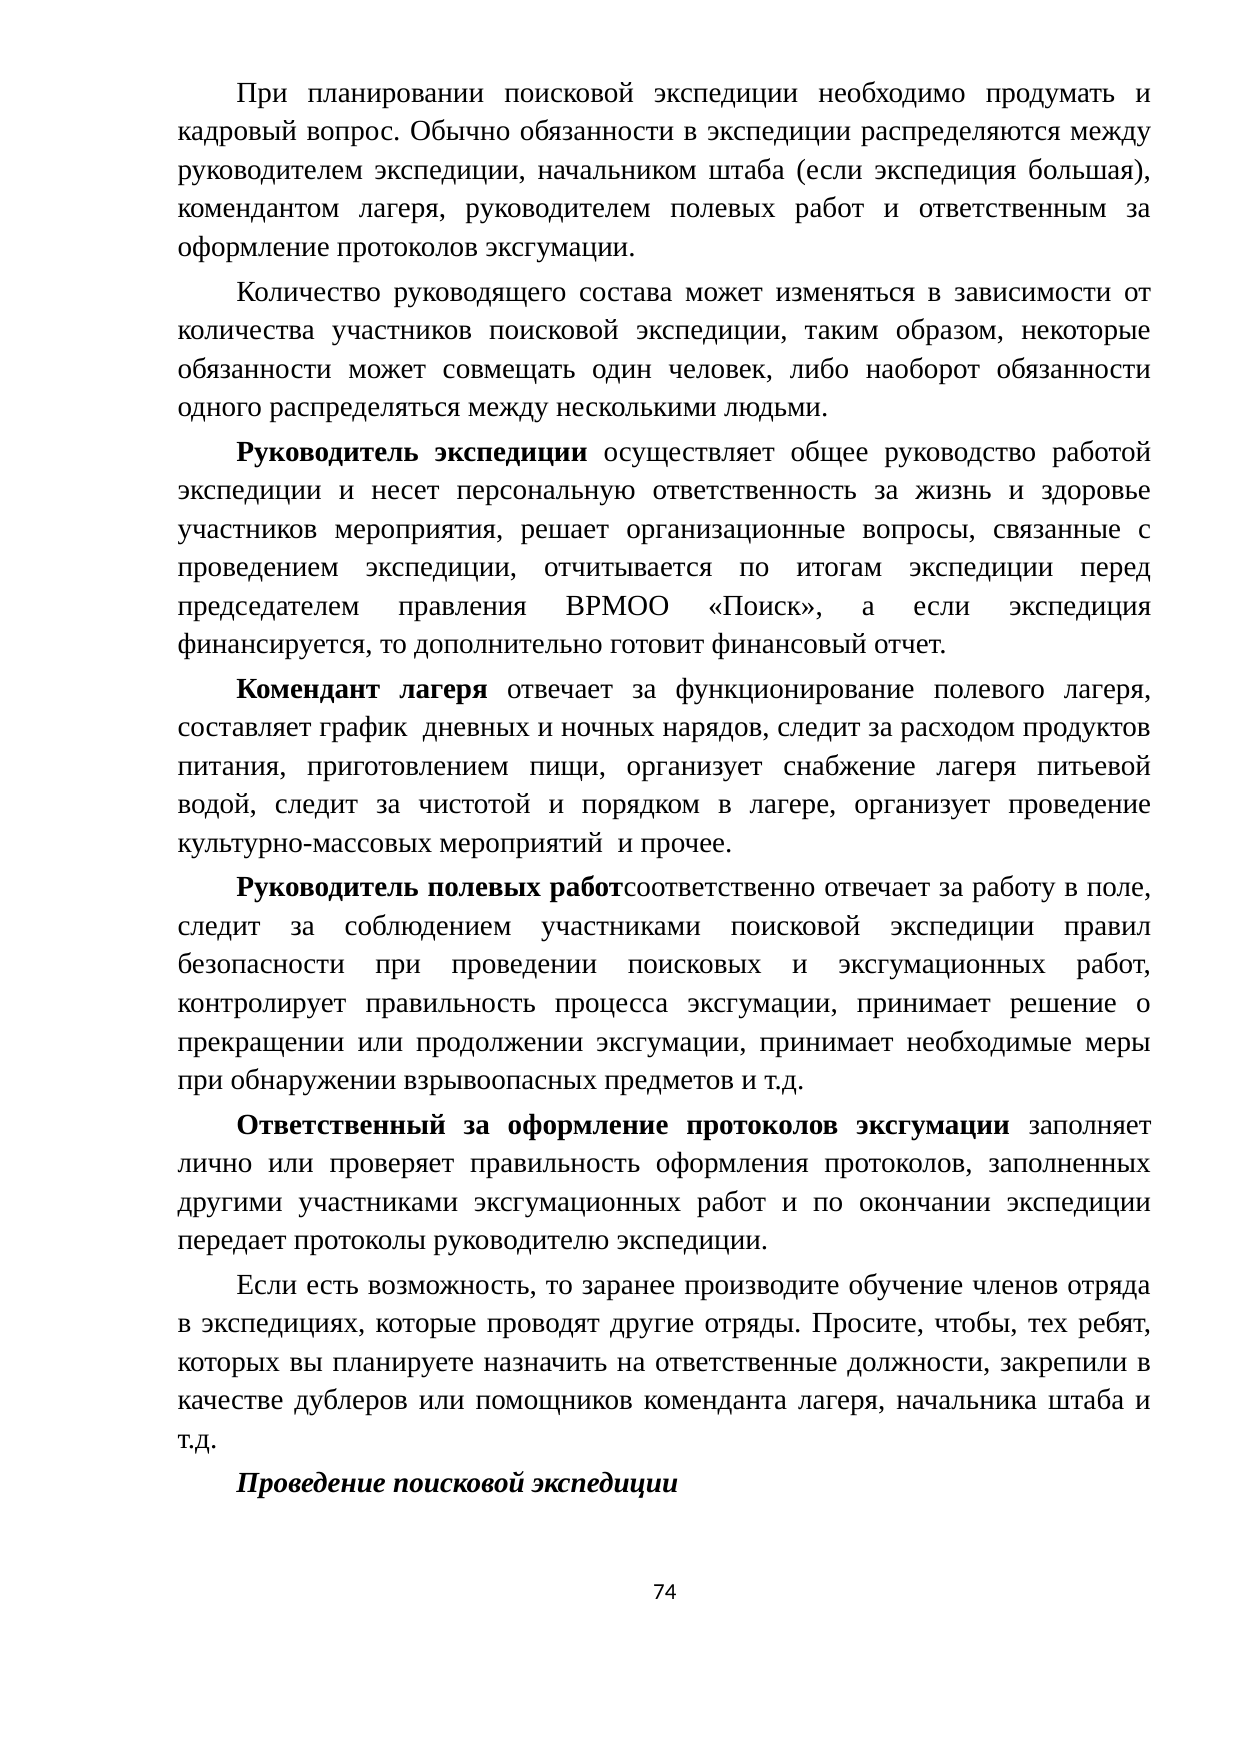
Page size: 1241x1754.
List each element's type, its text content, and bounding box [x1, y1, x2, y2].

text Ответственный за оформление протоколов эксгумации заполняет лично или проверяет правильность оформления протоколов, заполненных другими участниками эксгумационных работ и по окончании экспедиции передает протоколы руководителю экспедиции. [177, 1107, 1152, 1256]
text Комендант лагеря отвечает за функционирование полевого лагеря, составляет график дневных и ночных нарядов, следит за расходом продуктов питания, приготовлением пищи, организует снабжение лагеря питьевой водой, следит за чистотой и порядком в лагере, организует проведение культурно-массовых мероприятий и прочее. [177, 671, 1152, 859]
text Если есть возможность, то заранее производите обучение членов отряда в экспедициях, которые проводят другие отряды. Просите, чтобы, тех ребят, которых вы планируете назначить на ответственные должности, закрепили в качестве дублеров или помощников коменданта лагеря, начальника штаба и т.д. [177, 1267, 1152, 1454]
text Руководитель полевых работсоответственно отвечает за работу в поле, следит за соблюдением участниками поисковой экспедиции правил безопасности при проведении поисковых и эксгумационных работ, контролирует правильность процесса эксгумации, принимает решение о прекращении или продолжении эксгумации, принимает необходимые меры при обнаружении взрывоопасных предметов и т.д. [177, 869, 1152, 1096]
text Руководитель экспедиции осуществляет общее руководство работой экспедиции и несет персональную ответственность за жизнь и здоровье участников мероприятия, решает организационные вопросы, связанные с проведением экспедиции, отчитывается по итогам экспедиции перед председателем правления ВРМОО «Поиск», а если экспедиция финансируется, то дополнительно готовит финансовый отчет. [177, 434, 1152, 660]
text Проведение поисковой экспедиции [177, 1466, 1152, 1499]
text При планировании поисковой экспедиции необходимо продумать и кадровый вопрос. Обычно обязанности в экспедиции распределяются между руководителем экспедиции, начальником штаба (если экспедиция большая), комендантом лагеря, руководителем полевых работ и ответственным за оформление протоколов эксгумации. [177, 75, 1152, 263]
text Количество руководящего состава может изменяться в зависимости от количества участников поисковой экспедиции, таким образом, некоторые обязанности может совмещать один человек, либо наоборот обязанности одного распределяться между несколькими людьми. [177, 274, 1152, 423]
